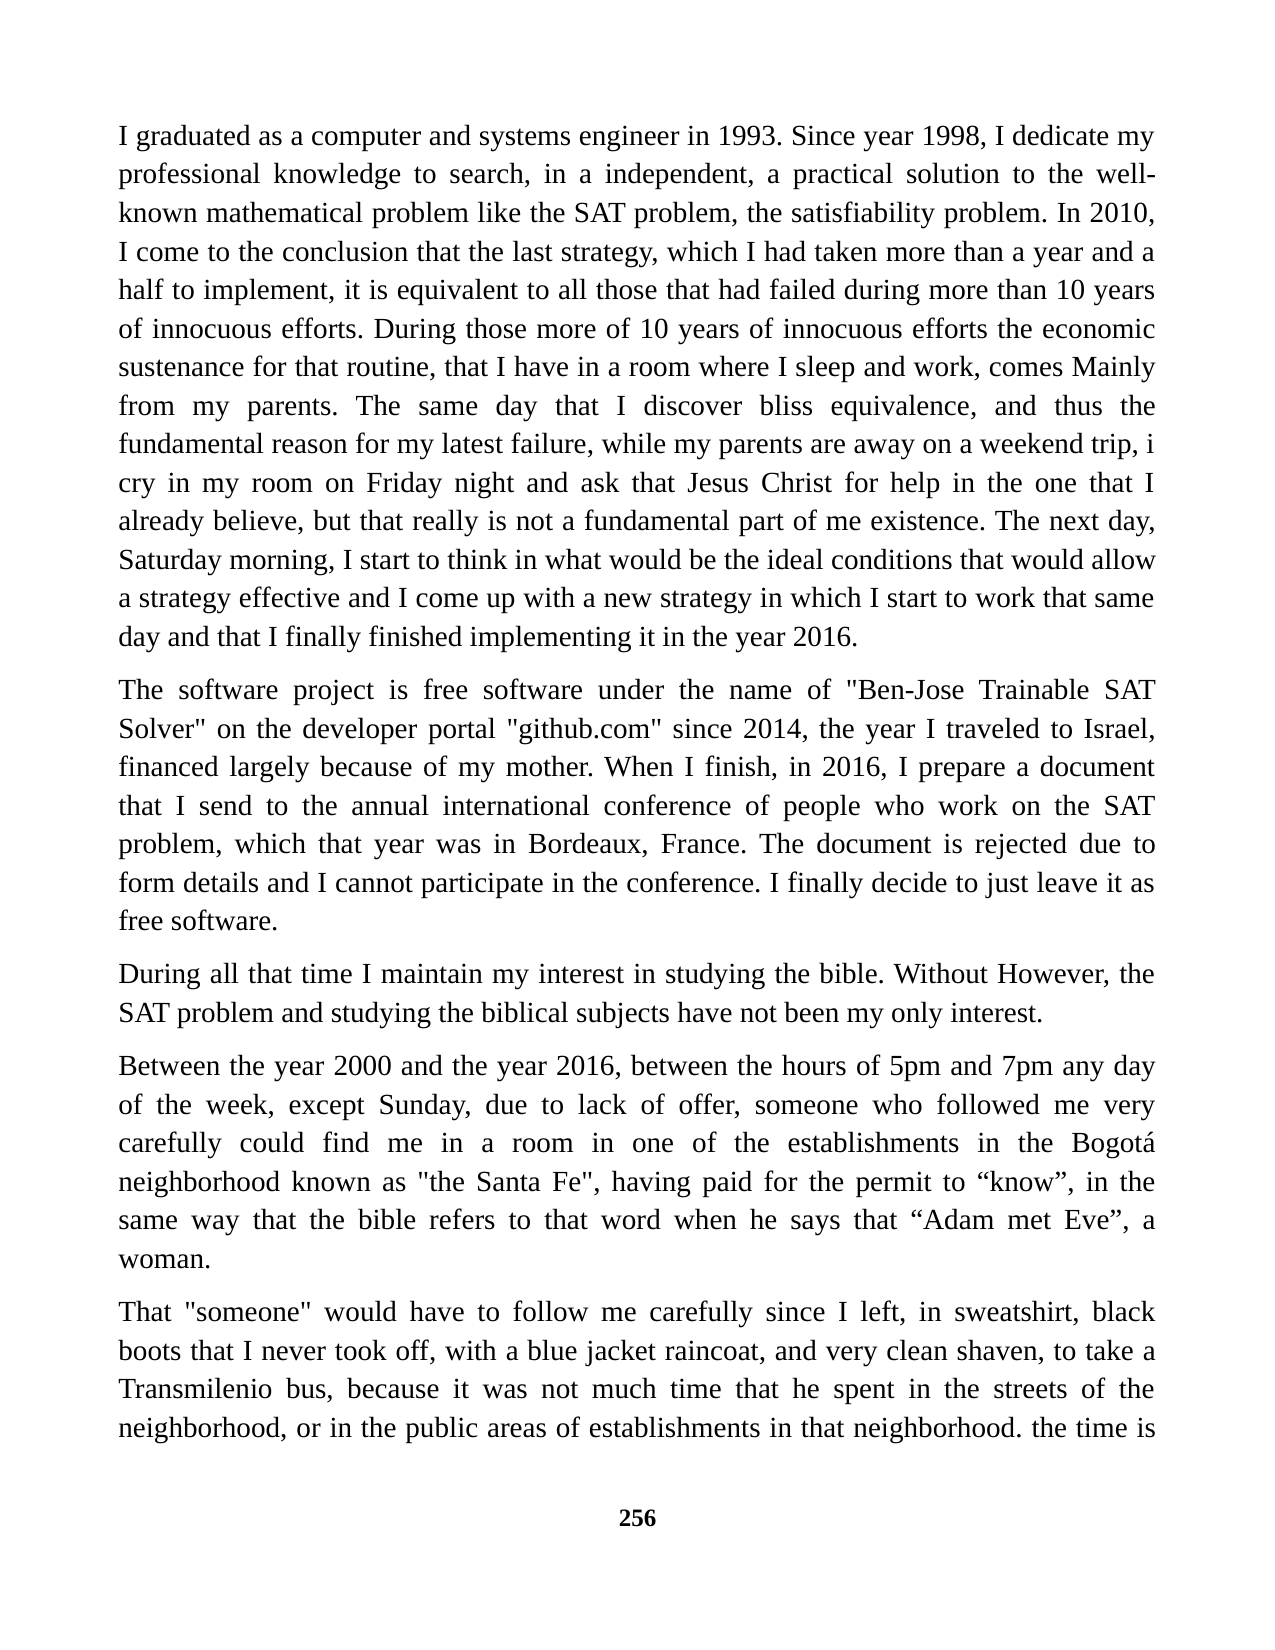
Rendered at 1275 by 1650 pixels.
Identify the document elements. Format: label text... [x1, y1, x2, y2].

text Between the year 2000 and the year 2016, between the hours of 5pm and 7pm any day of the week, except Sunday, due to lack of offer, someone who followed me very carefully could find me in a room in one of the establishments in the Bogotá neighborhood known as "the Santa Fe", having paid for the permit to “know”, in the same way that the bible refers to that word when he says that “Adam met Eve”, a woman. [118, 1048, 1157, 1274]
text During all that time I maintain my interest in studying the bible. Without However, the SAT problem and studying the biblical subjects have not been my only interest. [118, 957, 1157, 1029]
text I graduated as a computer and systems engineer in 1993. Since year 1998, I dedicate my professional knowledge to search, in a independent, a practical solution to the well-known mathematical problem like the SAT problem, the satisfiability problem. In 2010, I come to the conclusion that the last strategy, which I had taken more than a year and a half to implement, it is equivalent to all those that had failed during more than 10 years of innocuous efforts. During those more of 10 years of innocuous efforts the economic sustenance for that routine, that I have in a room where I sleep and work, comes Mainly from my parents. The same day that I discover bliss equivalence, and thus the fundamental reason for my latest failure, while my parents are away on a weekend trip, i cry in my room on Friday night and ask that Jesus Christ for help in the one that I already believe, but that really is not a fundamental part of me existence. The next day, Saturday morning, I start to think in what would be the ideal conditions that would allow a strategy effective and I come up with a new strategy in which I start to work that same day and that I finally finished implementing it in the year 2016. [118, 118, 1157, 653]
text That "someone" would have to follow me carefully since I left, in sweatshirt, black boots that I never took off, with a blue jacket raincoat, and very clean shaven, to take a Transmilenio bus, because it was not much time that he spent in the streets of the neighborhood, or in the public areas of establishments in that neighborhood. the time is [118, 1294, 1157, 1443]
text The software project is free software under the name of "Ben-Jose Trainable SAT Solver" on the developer portal "github.com" since 2014, the year I traveled to Israel, financed largely because of my mother. When I finish, in 2016, I prepare a document that I send to the annual international conference of people who work on the SAT problem, which that year was in Bordeaux, France. The document is rejected due to form details and I cannot participate in the conference. I finally decide to just leave it as free software. [118, 672, 1157, 937]
